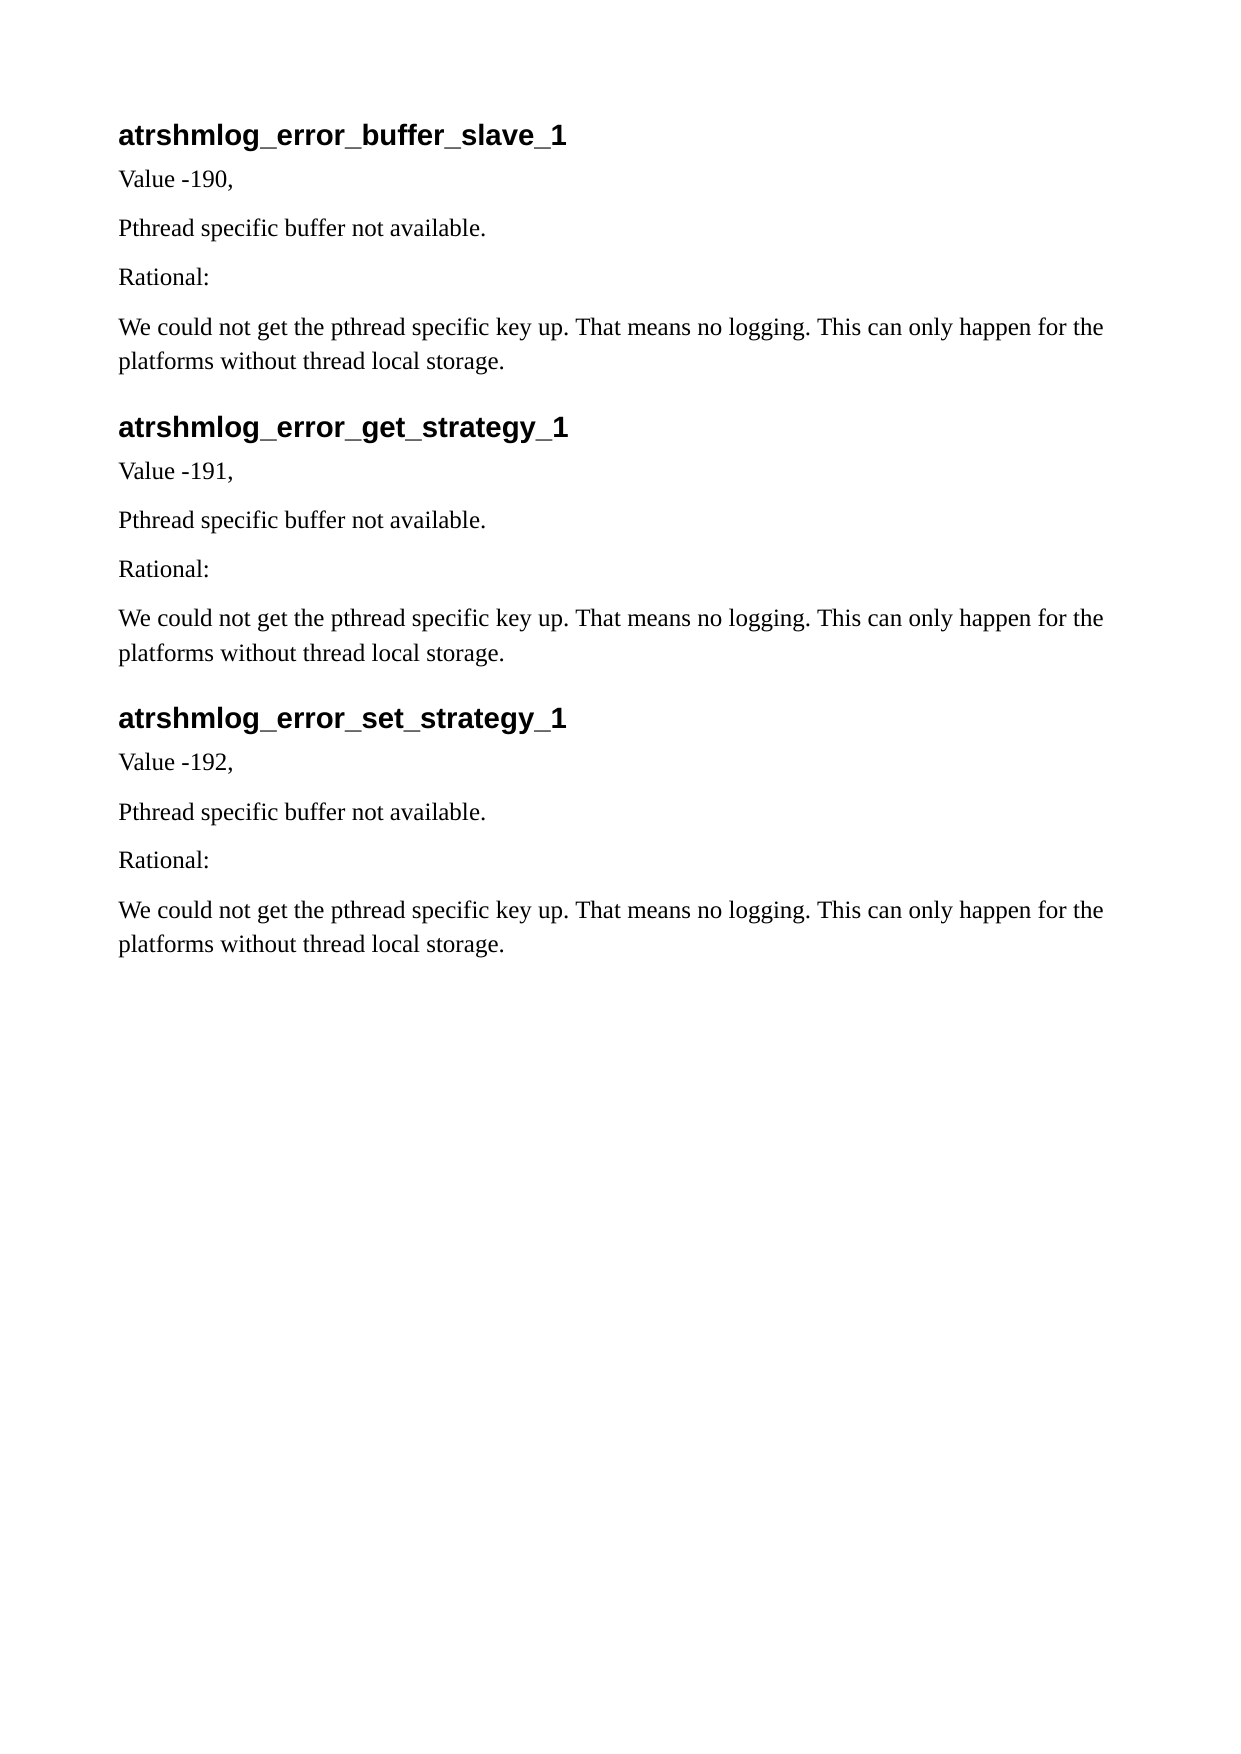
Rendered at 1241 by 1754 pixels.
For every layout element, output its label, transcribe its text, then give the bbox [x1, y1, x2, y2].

text We could not get the pthread specific key up. That means no logging. This can only happen for the platforms without thread local storage. [118, 312, 1122, 375]
text Value -190, [118, 164, 1122, 193]
text Pthread specific buffer not available. [118, 797, 1122, 825]
text Value -191, [118, 456, 1122, 485]
text Pthread specific buffer not available. [118, 505, 1122, 534]
text Value -192, [118, 747, 1122, 776]
text We could not get the pthread specific key up. That means no logging. This can only happen for the platforms without thread local storage. [118, 603, 1122, 666]
text Rational: [118, 846, 1122, 874]
text Rational: [118, 262, 1122, 291]
subtitle atrshmlog_error_buffer_slave_1 [118, 118, 1122, 152]
subtitle atrshmlog_error_set_strategy_1 [118, 701, 1122, 735]
text Pthread specific buffer not available. [118, 213, 1122, 242]
subtitle atrshmlog_error_get_strategy_1 [118, 410, 1122, 443]
text Rational: [118, 554, 1122, 583]
text We could not get the pthread specific key up. That means no logging. This can only happen for the platforms without thread local storage. [118, 895, 1122, 958]
